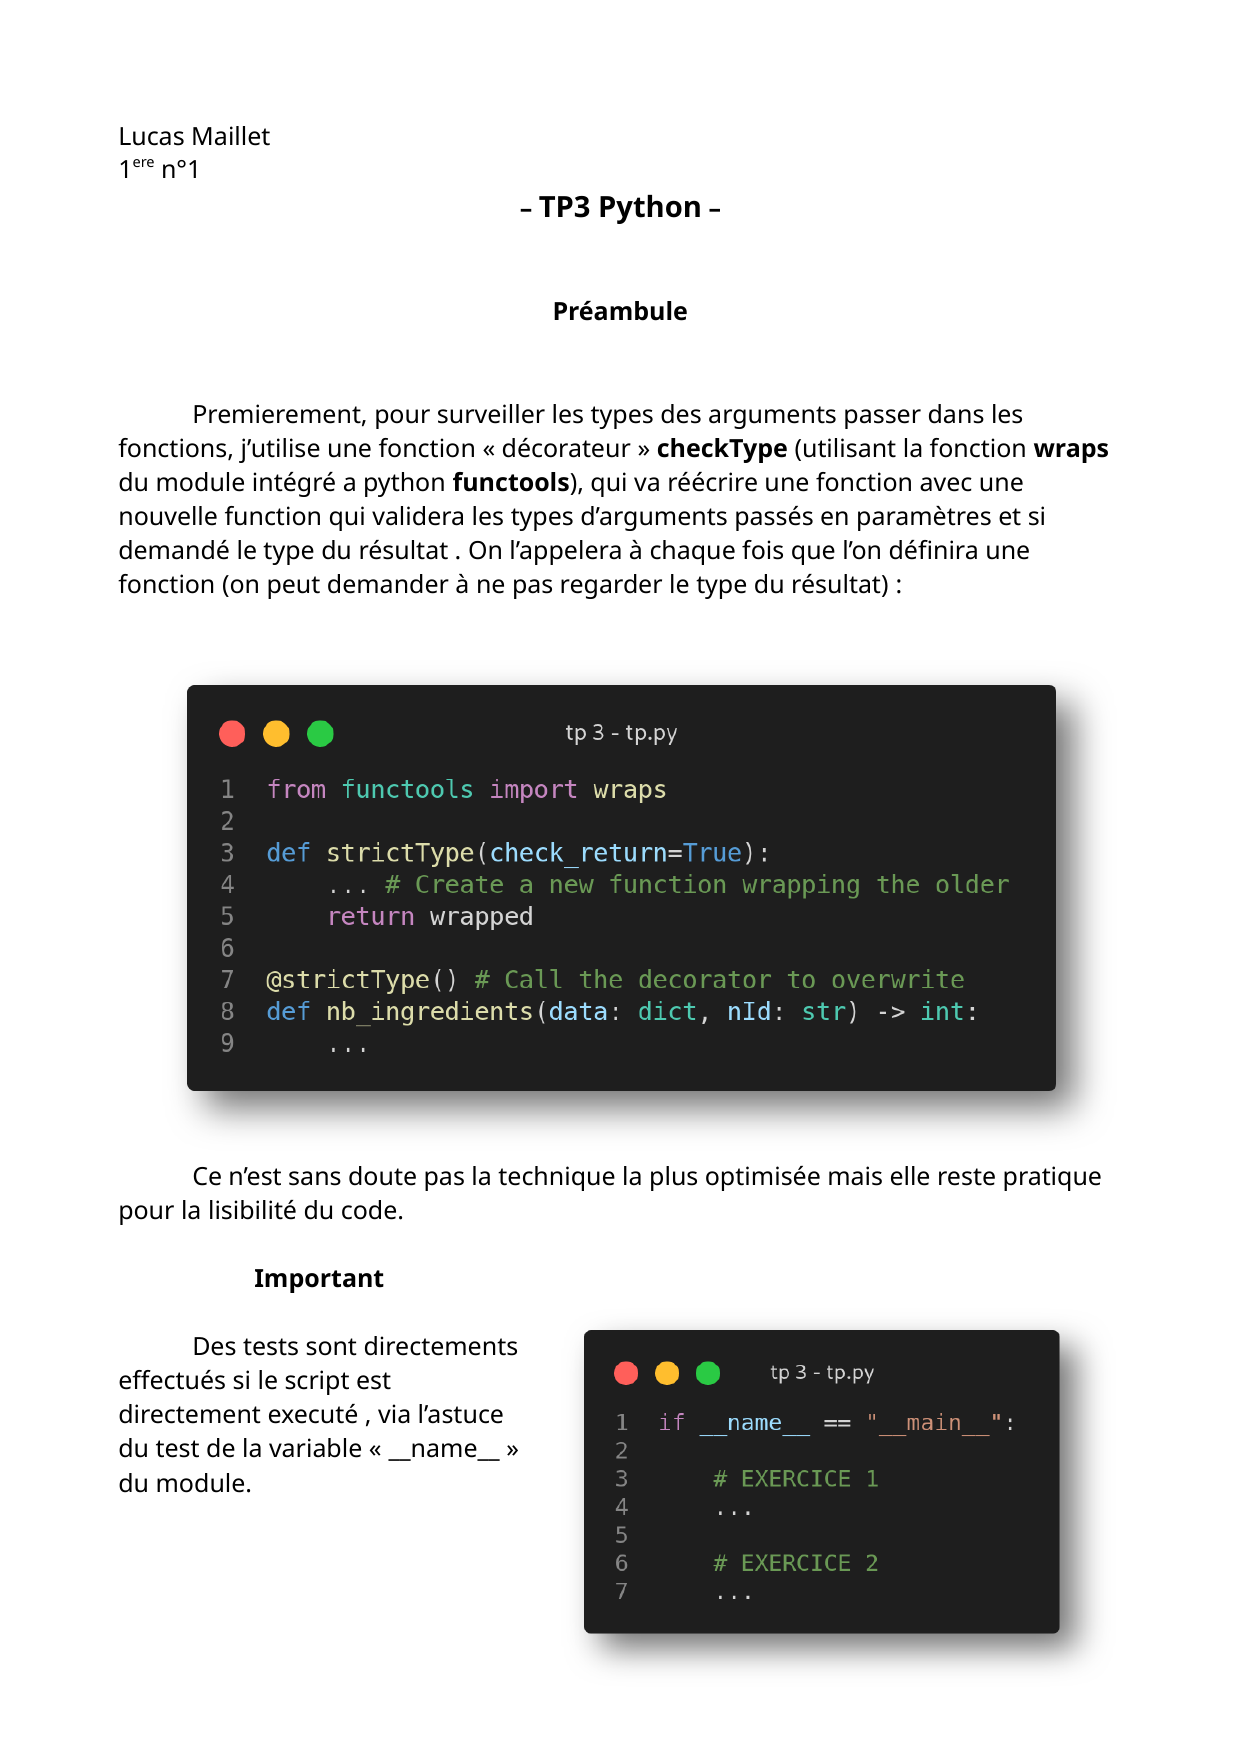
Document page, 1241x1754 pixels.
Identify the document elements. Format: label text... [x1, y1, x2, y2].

text Ce n’est sans doute pas la technique la plus optimisée mais elle reste pratique pour la lisibilité du code. [118, 1159, 1122, 1227]
text Préambule [118, 294, 1122, 328]
text Des tests sont directements effectués si le script est directement executé , via l’astuce du test de la variable « __name__ » du module. [118, 1329, 520, 1499]
text Premierement, pour surveiller les types des arguments passer dans les fonctions, j’utilise une fonction « décorateur » checkType (utilisant la fonction wraps du module intégré a python functools), qui va réécrire une fonction avec une nouvelle function qui validera les types d’arguments passés en paramètres et si demandé le type du résultat . On l’appelera à chaque fois que l’on définira une fonction (on peut demander à ne pas regarder le type du résultat) : [118, 396, 1122, 601]
text Lucas Maillet [118, 118, 1122, 152]
text – TP3 Python – [118, 186, 1122, 226]
picture [520, 1269, 1123, 1694]
text [118, 601, 1122, 616]
text 1ere n°1 [118, 152, 1122, 186]
text Important [118, 1261, 1122, 1295]
picture [118, 616, 1123, 1159]
